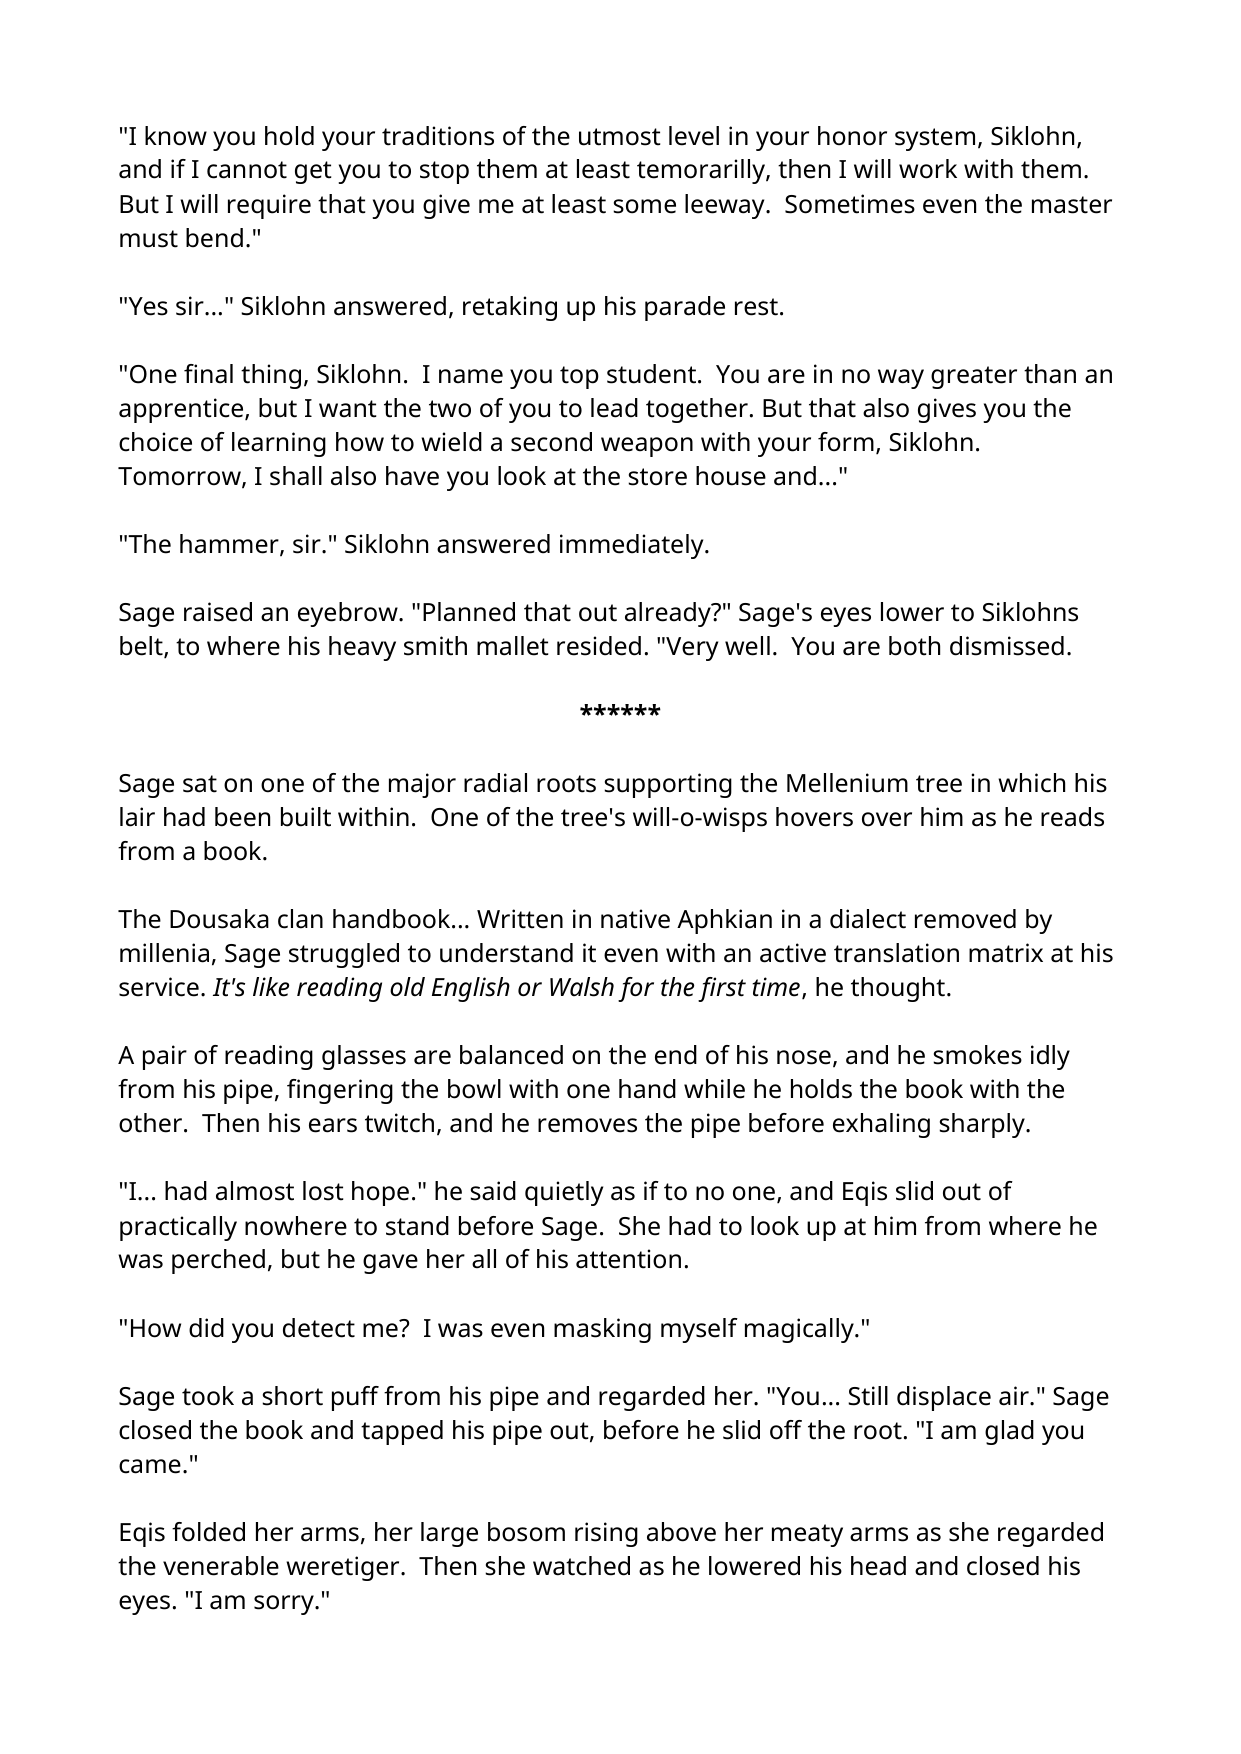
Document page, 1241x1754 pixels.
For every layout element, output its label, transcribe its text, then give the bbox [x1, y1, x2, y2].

text A pair of reading glasses are balanced on the end of his nose, and he smokes idly from his pipe, fingering the bowl with one hand while he holds the book with the other. Then his ears twitch, and he removes the pipe before exhaling sharply. [118, 1038, 1122, 1140]
text ****** [118, 697, 1122, 731]
text Sage took a short puff from his pipe and regarded her. "You... Still displace air." Sage closed the book and tapped his pipe out, before he slid off the root. "I am glad you came." [118, 1378, 1122, 1481]
text The Dousaka clan handbook... Written in native Aphkian in a dialect removed by millenia, Sage struggled to understand it even with an active translation matrix at his service. It's like reading old English or Walsh for the first time, he thought. [118, 902, 1122, 1004]
text "One final thing, Siklohn. I name you top student. You are in no way greater than an apprentice, but I want the two of you to lead together. But that also gives you the choice of learning how to wield a second weapon with your form, Siklohn. Tomorrow, I shall also have you look at the store house and..." [118, 357, 1122, 493]
text "I... had almost lost hope." he said quietly as if to no one, and Eqis slid out of practically nowhere to stand before Sage. She had to look up at him from where he was perched, but he gave her all of his attention. [118, 1174, 1122, 1276]
text "I know you hold your traditions of the utmost level in your honor system, Siklohn, and if I cannot get you to stop them at least temorarilly, then I will work with them. But I will require that you give me at least some leeway. Sometimes even the master must bend." [118, 118, 1122, 254]
text Sage sat on one of the major radial roots supporting the Mellenium tree in which his lair had been built within. One of the tree's will-o-wisps hovers over him as he reads from a book. [118, 765, 1122, 867]
text Sage raised an eyebrow. "Planned that out already?" Sage's eyes lower to Siklohns belt, to where his heavy smith mallet resided. "Very well. You are both dismissed. [118, 595, 1122, 663]
text "The hammer, sir." Siklohn answered immediately. [118, 527, 1122, 561]
text "Yes sir..." Siklohn answered, retaking up his parade rest. [118, 288, 1122, 322]
text Eqis folded her arms, her large bosom rising above her meaty arms as she regarded the venerable weretiger. Then she watched as he lowered his head and closed his eyes. "I am sorry." [118, 1515, 1122, 1617]
text "How did you detect me? I was even masking myself magically." [118, 1310, 1122, 1344]
